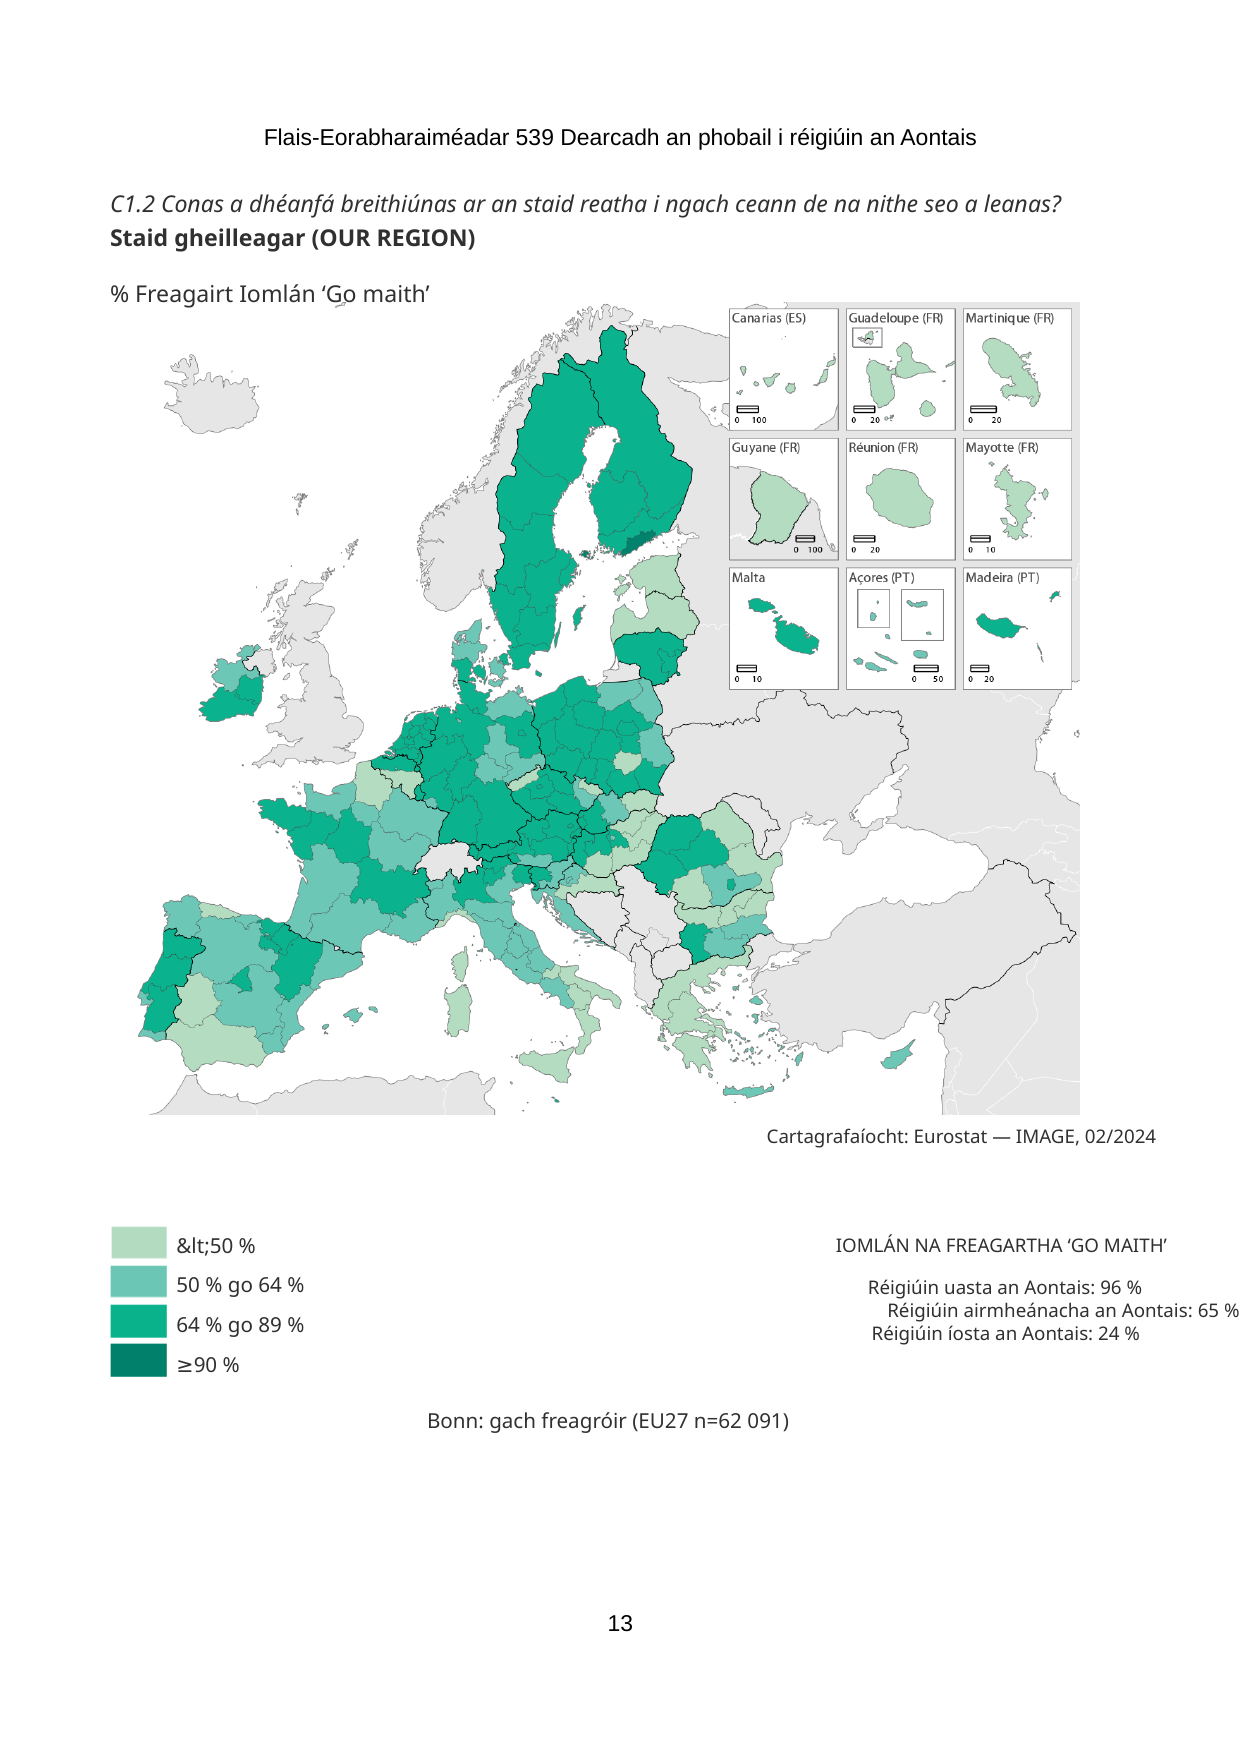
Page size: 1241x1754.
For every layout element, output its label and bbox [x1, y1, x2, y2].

picture [111, 1344, 166, 1376]
picture [112, 1227, 166, 1259]
picture [109, 300, 1080, 1115]
picture [111, 1266, 166, 1298]
picture [111, 1305, 166, 1337]
